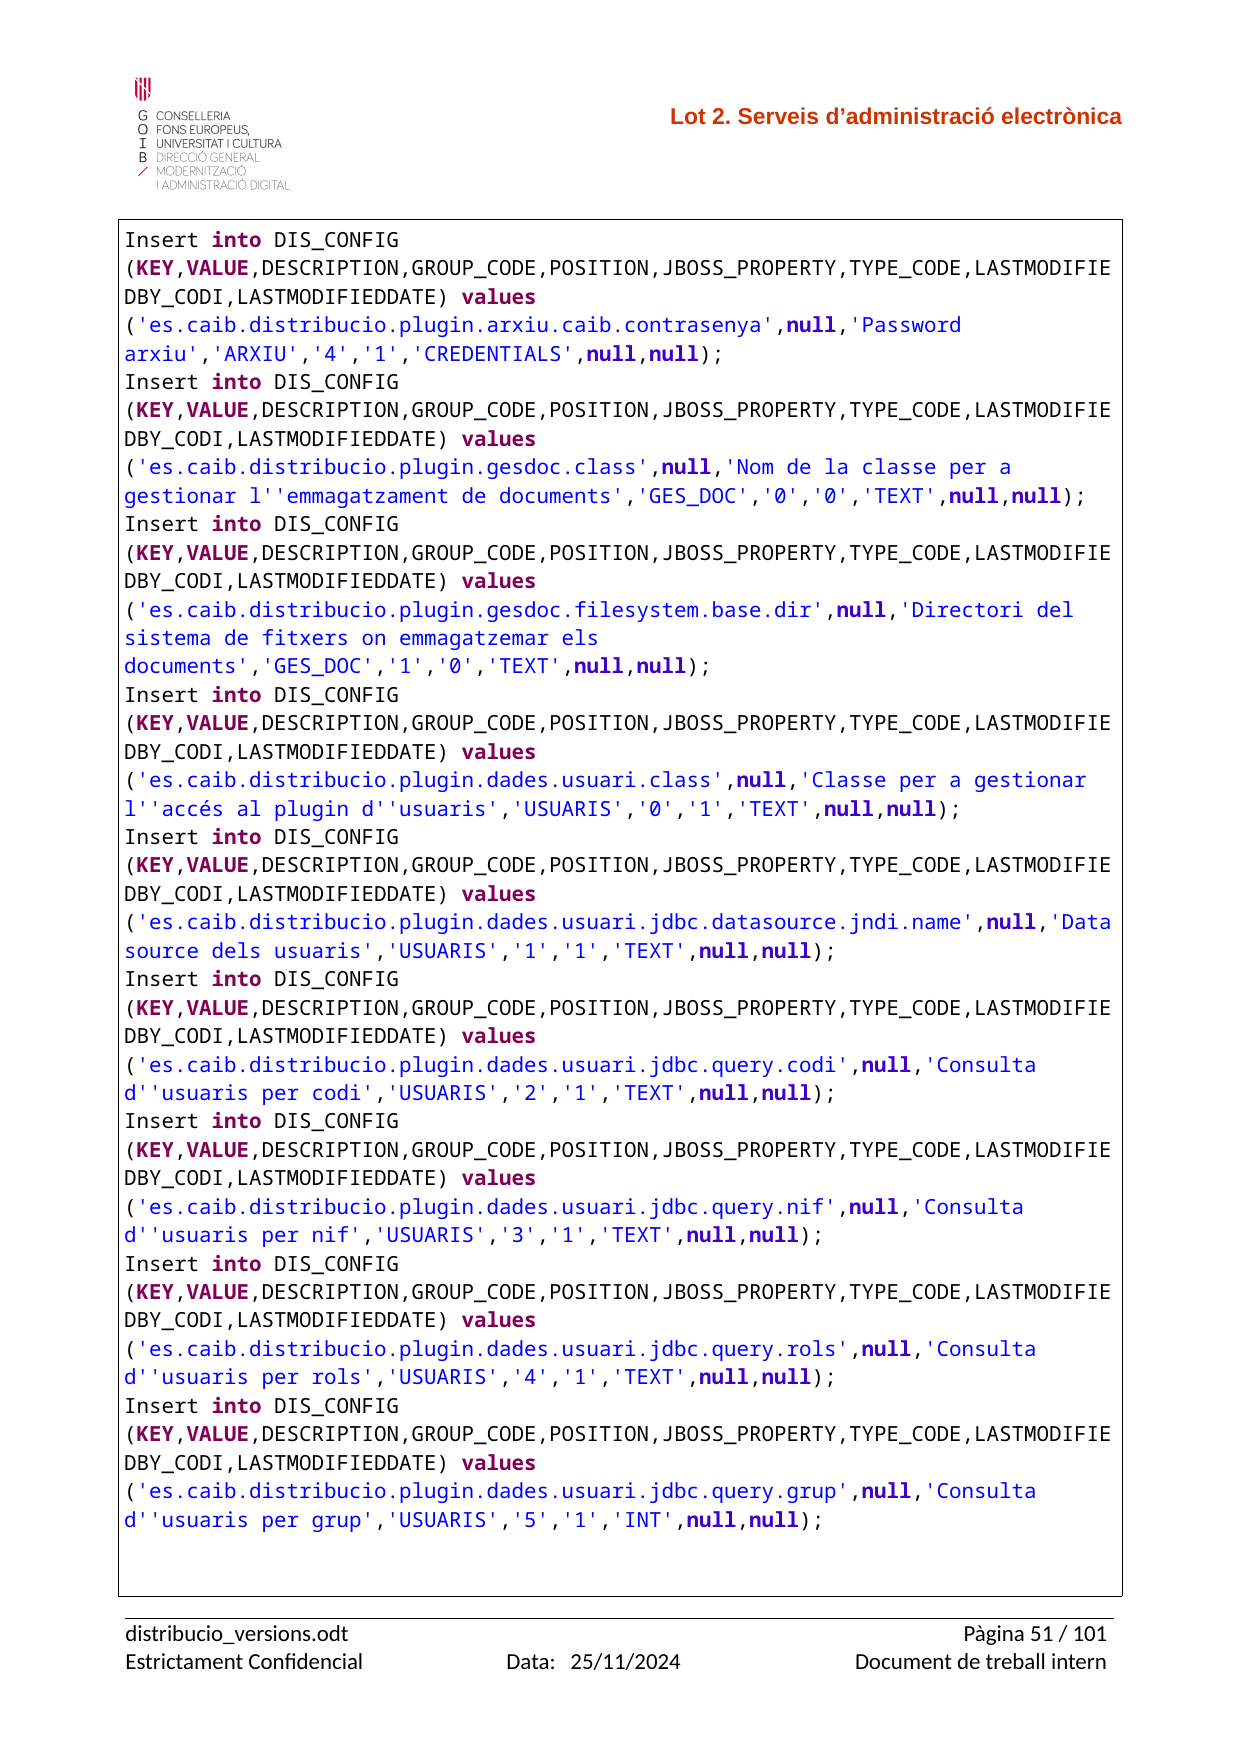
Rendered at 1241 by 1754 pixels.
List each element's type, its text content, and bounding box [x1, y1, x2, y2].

picture [126, 70, 299, 197]
table_header Insert into DIS_CONFIG (KEY,VALUE,DESCRIPTION,GROUP_CODE,POSITION,JBOSS_PROPERTY,TYPE_CODE,LASTMODIFIEDBY_CODI,LASTMODIFIEDDATE) values ('es.caib.distribucio.plugin.arxiu.caib.contrasenya',null,'Password arxiu','ARXIU','4','1','CREDENTIALS',null,null); Insert into DIS_CONFIG (KEY,VALUE,DESCRIPTION,GROUP_CODE,POSITION,JBOSS_PROPERTY,TYPE_CODE,LASTMODIFIEDBY_CODI,LASTMODIFIEDDATE) values ('es.caib.distribucio.plugin.gesdoc.class',null,'Nom de la classe per a gestionar l''emmagatzament de documents','GES_DOC','0','0','TEXT',null,null); Insert into DIS_CONFIG (KEY,VALUE,DESCRIPTION,GROUP_CODE,POSITION,JBOSS_PROPERTY,TYPE_CODE,LASTMODIFIEDBY_CODI,LASTMODIFIEDDATE) values ('es.caib.distribucio.plugin.gesdoc.filesystem.base.dir',null,'Directori del sistema de fitxers on emmagatzemar els documents','GES_DOC','1','0','TEXT',null,null); Insert into DIS_CONFIG (KEY,VALUE,DESCRIPTION,GROUP_CODE,POSITION,JBOSS_PROPERTY,TYPE_CODE,LASTMODIFIEDBY_CODI,LASTMODIFIEDDATE) values ('es.caib.distribucio.plugin.dades.usuari.class',null,'Classe per a gestionar l''accés al plugin d''usuaris','USUARIS','0','1','TEXT',null,null); Insert into DIS_CONFIG (KEY,VALUE,DESCRIPTION,GROUP_CODE,POSITION,JBOSS_PROPERTY,TYPE_CODE,LASTMODIFIEDBY_CODI,LASTMODIFIEDDATE) values ('es.caib.distribucio.plugin.dades.usuari.jdbc.datasource.jndi.name',null,'Datasource dels usuaris','USUARIS','1','1','TEXT',null,null); Insert into DIS_CONFIG (KEY,VALUE,DESCRIPTION,GROUP_CODE,POSITION,JBOSS_PROPERTY,TYPE_CODE,LASTMODIFIEDBY_CODI,LASTMODIFIEDDATE) values ('es.caib.distribucio.plugin.dades.usuari.jdbc.query.codi',null,'Consulta d''usuaris per codi','USUARIS','2','1','TEXT',null,null); Insert into DIS_CONFIG (KEY,VALUE,DESCRIPTION,GROUP_CODE,POSITION,JBOSS_PROPERTY,TYPE_CODE,LASTMODIFIEDBY_CODI,LASTMODIFIEDDATE) values ('es.caib.distribucio.plugin.dades.usuari.jdbc.query.nif',null,'Consulta d''usuaris per nif','USUARIS','3','1','TEXT',null,null); Insert into DIS_CONFIG (KEY,VALUE,DESCRIPTION,GROUP_CODE,POSITION,JBOSS_PROPERTY,TYPE_CODE,LASTMODIFIEDBY_CODI,LASTMODIFIEDDATE) values ('es.caib.distribucio.plugin.dades.usuari.jdbc.query.rols',null,'Consulta d''usuaris per rols','USUARIS','4','1','TEXT',null,null); Insert into DIS_CONFIG (KEY,VALUE,DESCRIPTION,GROUP_CODE,POSITION,JBOSS_PROPERTY,TYPE_CODE,LASTMODIFIEDBY_CODI,LASTMODIFIEDDATE) values ('es.caib.distribucio.plugin.dades.usuari.jdbc.query.grup',null,'Consulta d''usuaris per grup','USUARIS','5','1','INT',null,null); [119, 220, 1122, 1596]
